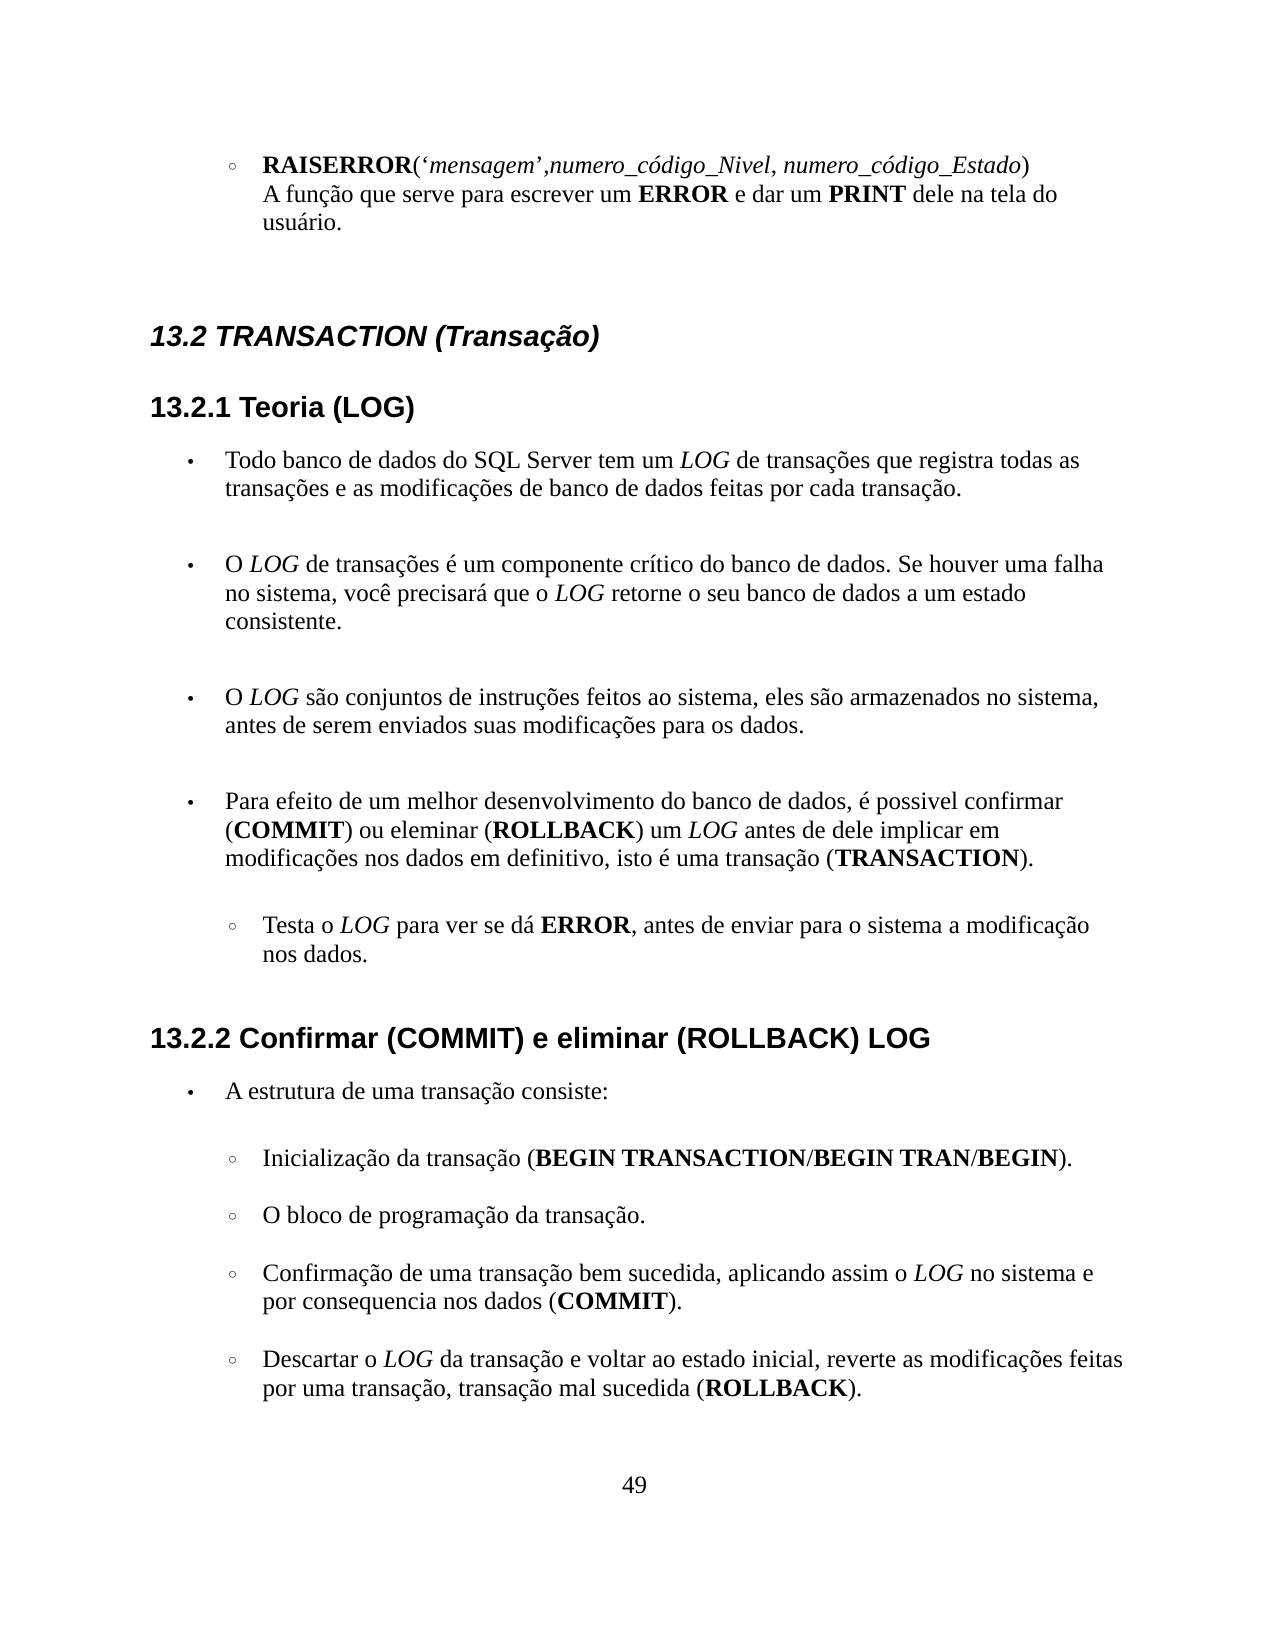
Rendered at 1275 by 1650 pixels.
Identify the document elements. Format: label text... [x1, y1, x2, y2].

list A estrutura de uma transação consiste: [187, 1076, 1125, 1134]
list RAISERROR(‘mensagem’,numero_código_Nivel, numero_código_Estado) A função que serve para escrever um ERROR e dar um PRINT dele na tela do usuário. [225, 150, 1125, 265]
subtitle 13.2.1 Teoria (LOG) [150, 390, 1125, 423]
list O LOG são conjuntos de instruções feitos ao sistema, eles são armazenados no sistema, antes de serem enviados suas modificações para os dados. [187, 682, 1125, 768]
list Testa o LOG para ver se dá ERROR, antes de enviar para o sistema a modificação nos dados. [225, 910, 1125, 996]
subtitle 13.2.2 Confirmar (COMMIT) e eliminar (ROLLBACK) LOG [150, 1021, 1125, 1055]
list Para efeito de um melhor desenvolvimento do banco de dados, é possivel confirmar (COMMIT) ou eleminar (ROLLBACK) um LOG antes de dele implicar em modificações nos dados em definitivo, isto é uma transação (TRANSACTION). [187, 786, 1125, 901]
list O LOG de transações é um componente crítico do banco de dados. Se houver uma falha no sistema, você precisará que o LOG retorne o seu banco de dados a um estado consistente. [187, 549, 1125, 664]
subtitle 13.2 TRANSACTION (Transação) [150, 319, 1125, 352]
list Confirmação de uma transação bem sucedida, aplicando assim o LOG no sistema e por consequencia nos dados (COMMIT). [225, 1258, 1125, 1344]
list Todo banco de dados do SQL Server tem um LOG de transações que registra todas as transações e as modificações de banco de dados feitas por cada transação. [187, 445, 1125, 531]
list O bloco de programação da transação. [225, 1200, 1125, 1258]
list Descartar o LOG da transação e voltar ao estado inicial, reverte as modificações feitas por uma transação, transação mal sucedida (ROLLBACK). [225, 1344, 1125, 1430]
list Inicialização da transação (BEGIN TRANSACTION/BEGIN TRAN/BEGIN). [225, 1143, 1125, 1200]
